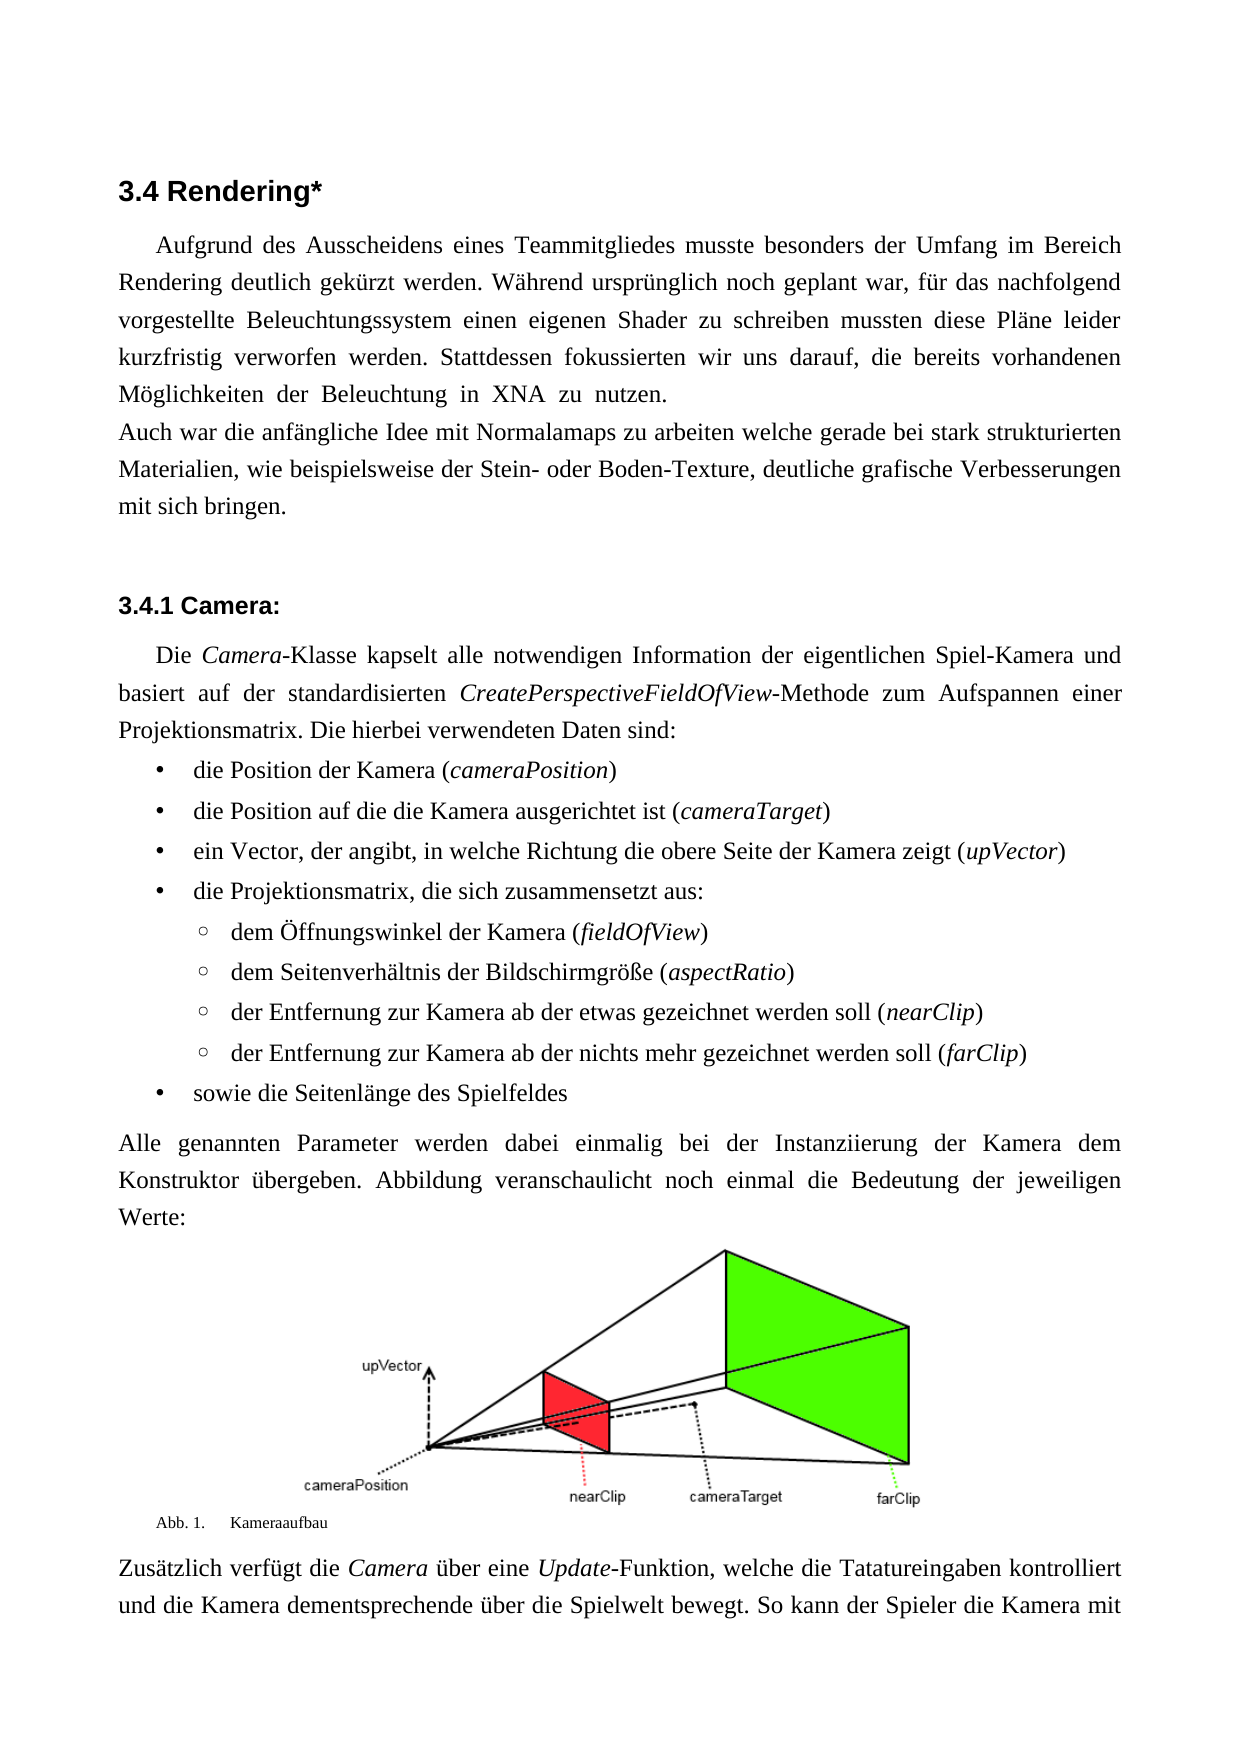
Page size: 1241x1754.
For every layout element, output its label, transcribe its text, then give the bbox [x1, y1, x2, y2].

text 3.4 Rendering* [118, 174, 1122, 208]
list Kameraaufbau [156, 1513, 1122, 1532]
list der Entfernung zur Kamera ab der etwas gezeichnet werden soll (nearClip) [193, 997, 1122, 1026]
text Aufgrund des Ausscheidens eines Teammitgliedes musste besonders der Umfang im Bereich Rendering deutlich gekürzt werden. Während ursprünglich noch geplant war, für das nachfolgend vorgestellte Beleuchtungssystem einen eigenen Shader zu schreiben mussten diese Pläne leider kurzfristig verworfen werden. Stattdessen fokussierten wir uns darauf, die bereits vorhandenen Möglichkeiten der Beleuchtung in XNA zu nutzen. Auch war die anfängliche Idee mit Normalamaps zu arbeiten welche gerade bei stark strukturierten Materialien, wie beispielsweise der Stein- oder Boden-Texture, deutliche grafische Verbesserungen mit sich bringen. [118, 230, 1122, 520]
list die Position der Kamera (cameraPosition) [156, 756, 1122, 784]
text Die Camera-Klasse kapselt alle notwendigen Information der eigentlichen Spiel-Kamera und basiert auf der standardisierten CreatePerspectiveFieldOfView-Methode zum Aufspannen einer Projektionsmatrix. Die hierbei verwendeten Daten sind: [118, 641, 1122, 744]
list dem Seitenverhältnis der Bildschirmgröße (aspectRatio) [193, 957, 1122, 986]
list die Projektionsmatrix, die sich zusammensetzt aus: [156, 876, 1122, 905]
text 3.4.1 Camera: [118, 591, 1122, 619]
text Zusätzlich verfügt die Camera über eine Update-Funktion, welche die Tatatureingaben kontrolliert und die Kamera dementsprechende über die Spielwelt bewegt. So kann der Spieler die Kamera mit [118, 1553, 1122, 1619]
list der Entfernung zur Kamera ab der nichts mehr gezeichnet werden soll (farClip) [193, 1038, 1122, 1066]
picture [293, 1240, 928, 1513]
text Alle genannten Parameter werden dabei einmalig bei der Instanziierung der Kamera dem Konstruktor übergeben. Abbildung veranschaulicht noch einmal die Bedeutung der jeweiligen Werte: [118, 1128, 1122, 1231]
list dem Öffnungswinkel der Kamera (fieldOfView) [193, 917, 1122, 946]
list sowie die Seitenlänge des Spielfeldes [156, 1078, 1122, 1107]
list ein Vector, der angibt, in welche Richtung die obere Seite der Kamera zeigt (upVector) [156, 836, 1122, 865]
list die Position auf die die Kamera ausgerichtet ist (cameraTarget) [156, 796, 1122, 824]
